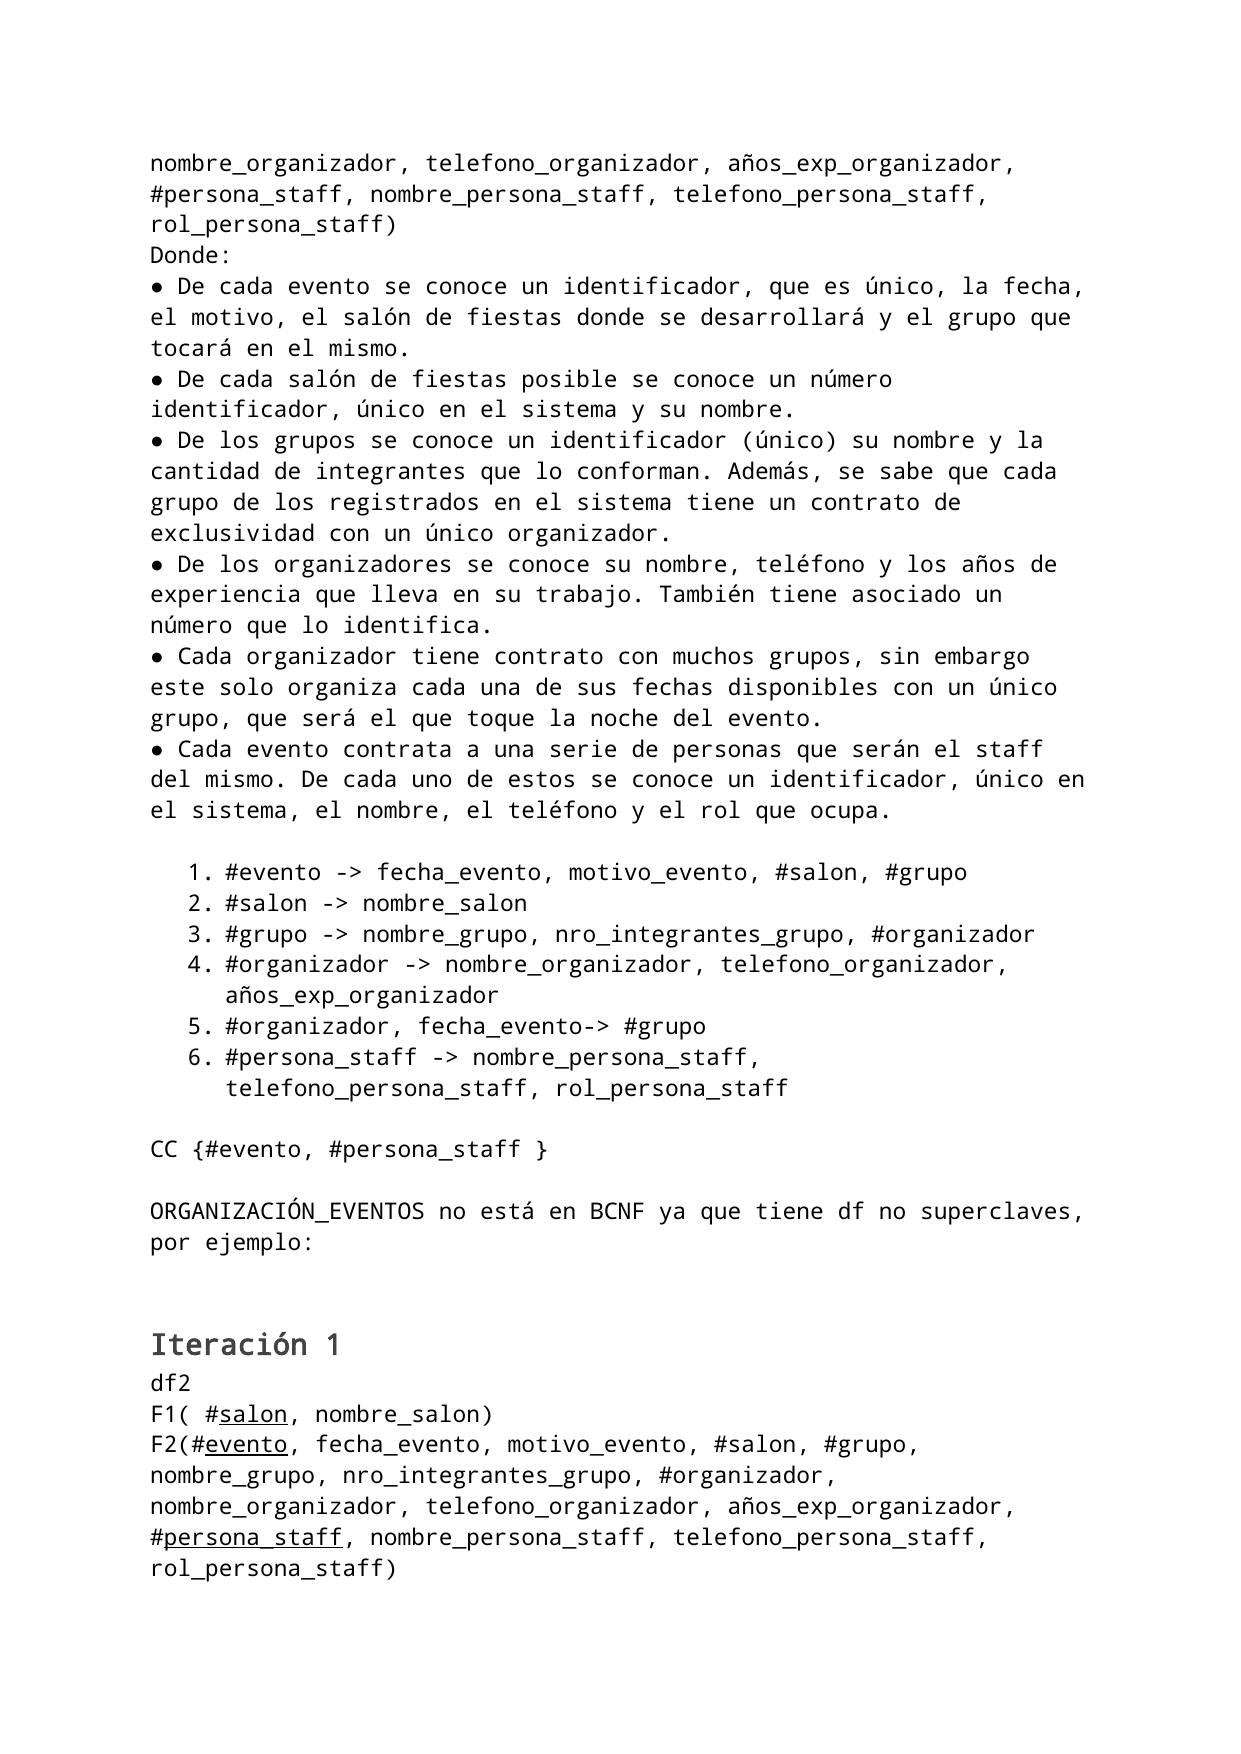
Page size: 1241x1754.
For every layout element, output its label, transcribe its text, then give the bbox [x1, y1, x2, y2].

list #grupo -> nombre_grupo, nro_integrantes_grupo, #organizador [187, 921, 1090, 948]
text ● De cada evento se conoce un identificador, que es único, la fecha, el motivo, el salón de fiestas donde se desarrollará y el grupo que tocará en el mismo. [150, 273, 1090, 362]
list #organizador, fecha_evento-> #grupo [187, 1013, 1090, 1040]
list #salon -> nombre_salon [187, 890, 1090, 917]
text ORGANIZACIÓN_EVENTOS no está en BCNF ya que tiene df no superclaves, por ejemplo: [150, 1198, 1090, 1256]
text ● De los organizadores se conoce su nombre, teléfono y los años de experiencia que lleva en su trabajo. También tiene asociado un número que lo identifica. [150, 551, 1090, 639]
list #persona_staff -> nombre_persona_staff, telefono_persona_staff, rol_persona_staff [187, 1044, 1090, 1102]
text ● De los grupos se conoce un identificador (único) su nombre y la cantidad de integrantes que lo conforman. Además, se sabe que cada grupo de los registrados en el sistema tiene un contrato de exclusividad con un único organizador. [150, 427, 1090, 547]
text CC {#evento, #persona_staff } [150, 1137, 1090, 1163]
text ● Cada organizador tiene contrato con muchos grupos, sin embargo este solo organiza cada una de sus fechas disponibles con un único grupo, que será el que toque la noche del evento. [150, 643, 1090, 732]
list #organizador -> nombre_organizador, telefono_organizador, años_exp_organizador [187, 952, 1090, 1009]
text nombre_organizador, telefono_organizador, años_exp_organizador, #persona_staff, nombre_persona_staff, telefono_persona_staff, rol_persona_staff) [150, 150, 1090, 238]
subtitle Iteración 1 [150, 1293, 1090, 1362]
text F1( #salon, nombre_salon) [150, 1401, 1090, 1428]
text ● De cada salón de fiestas posible se conoce un número identificador, único en el sistema y su nombre. [150, 366, 1090, 423]
text df2 [150, 1370, 1090, 1397]
text Donde: [150, 242, 1090, 269]
list #evento -> fecha_evento, motivo_evento, #salon, #grupo [187, 859, 1090, 886]
text ● Cada evento contrata a una serie de personas que serán el staff del mismo. De cada uno de estos se conoce un identificador, único en el sistema, el nombre, el teléfono y el rol que ocupa. [150, 736, 1090, 824]
text F2(#evento, fecha_evento, motivo_evento, #salon, #grupo, nombre_grupo, nro_integrantes_grupo, #organizador, nombre_organizador, telefono_organizador, años_exp_organizador, #persona_staff, nombre_persona_staff, telefono_persona_staff, rol_persona_staff) [150, 1432, 1090, 1582]
